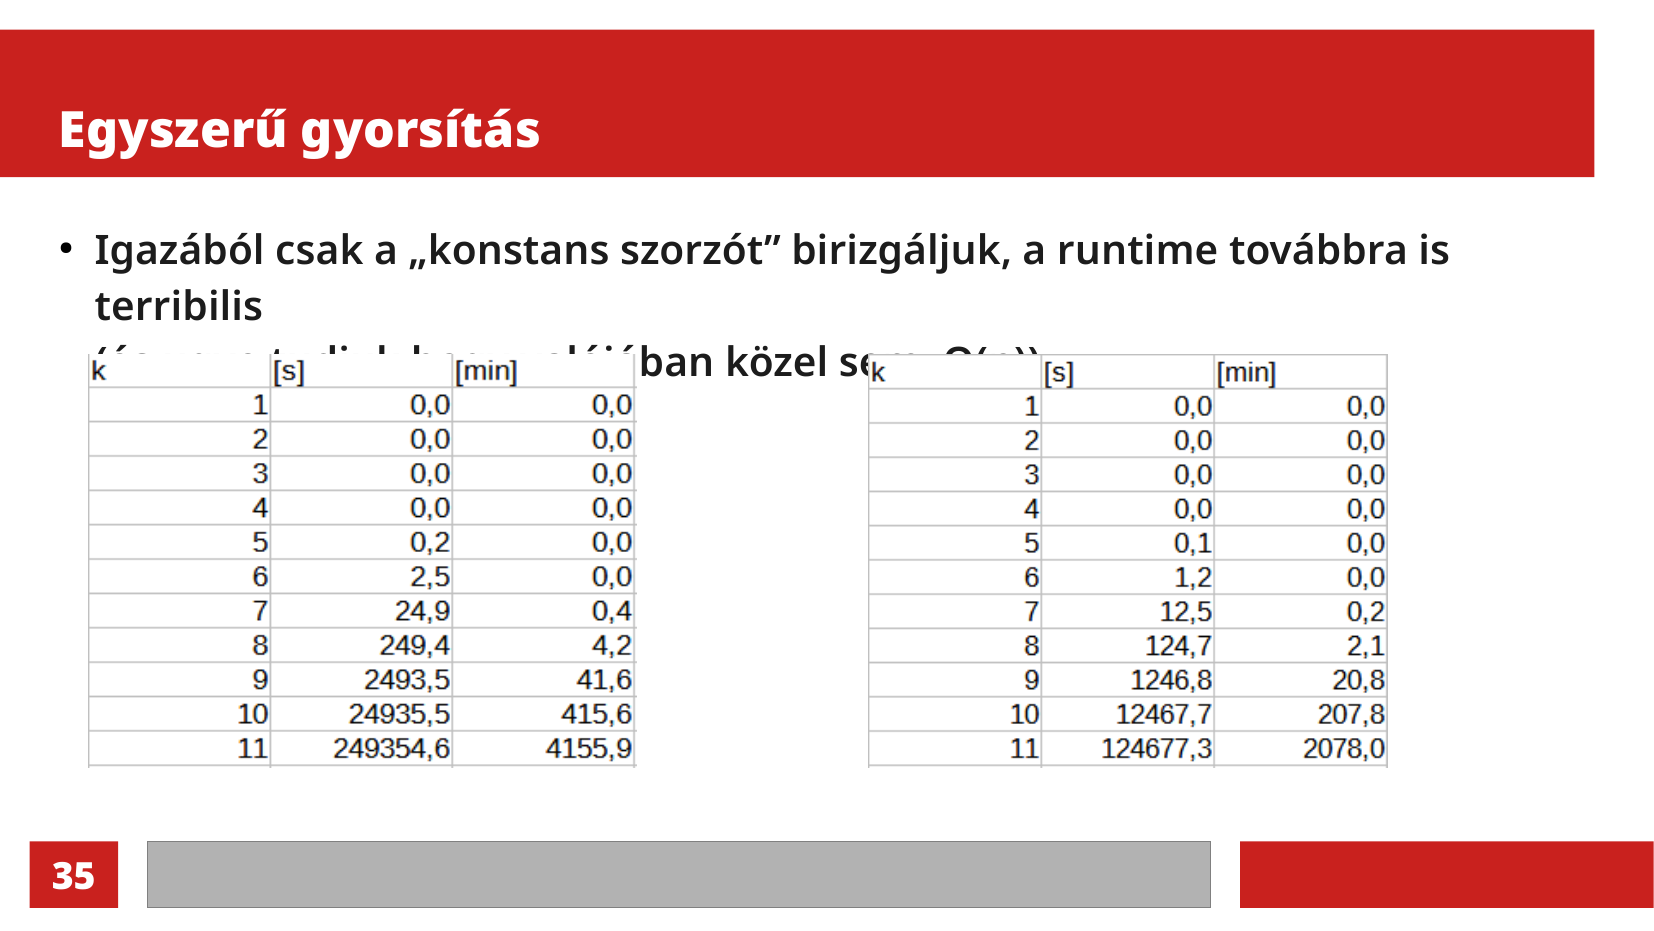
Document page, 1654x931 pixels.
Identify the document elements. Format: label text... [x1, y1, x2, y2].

title Egyszerű gyorsítás [59, 44, 1595, 163]
picture [868, 354, 1388, 768]
list Igazából csak a „konstans szorzót” birizgáljuk, a runtime továbbra is terribilis (és ugye tudjuk hogy valójában közel sem O(n)) [59, 221, 1565, 768]
picture [88, 354, 637, 768]
